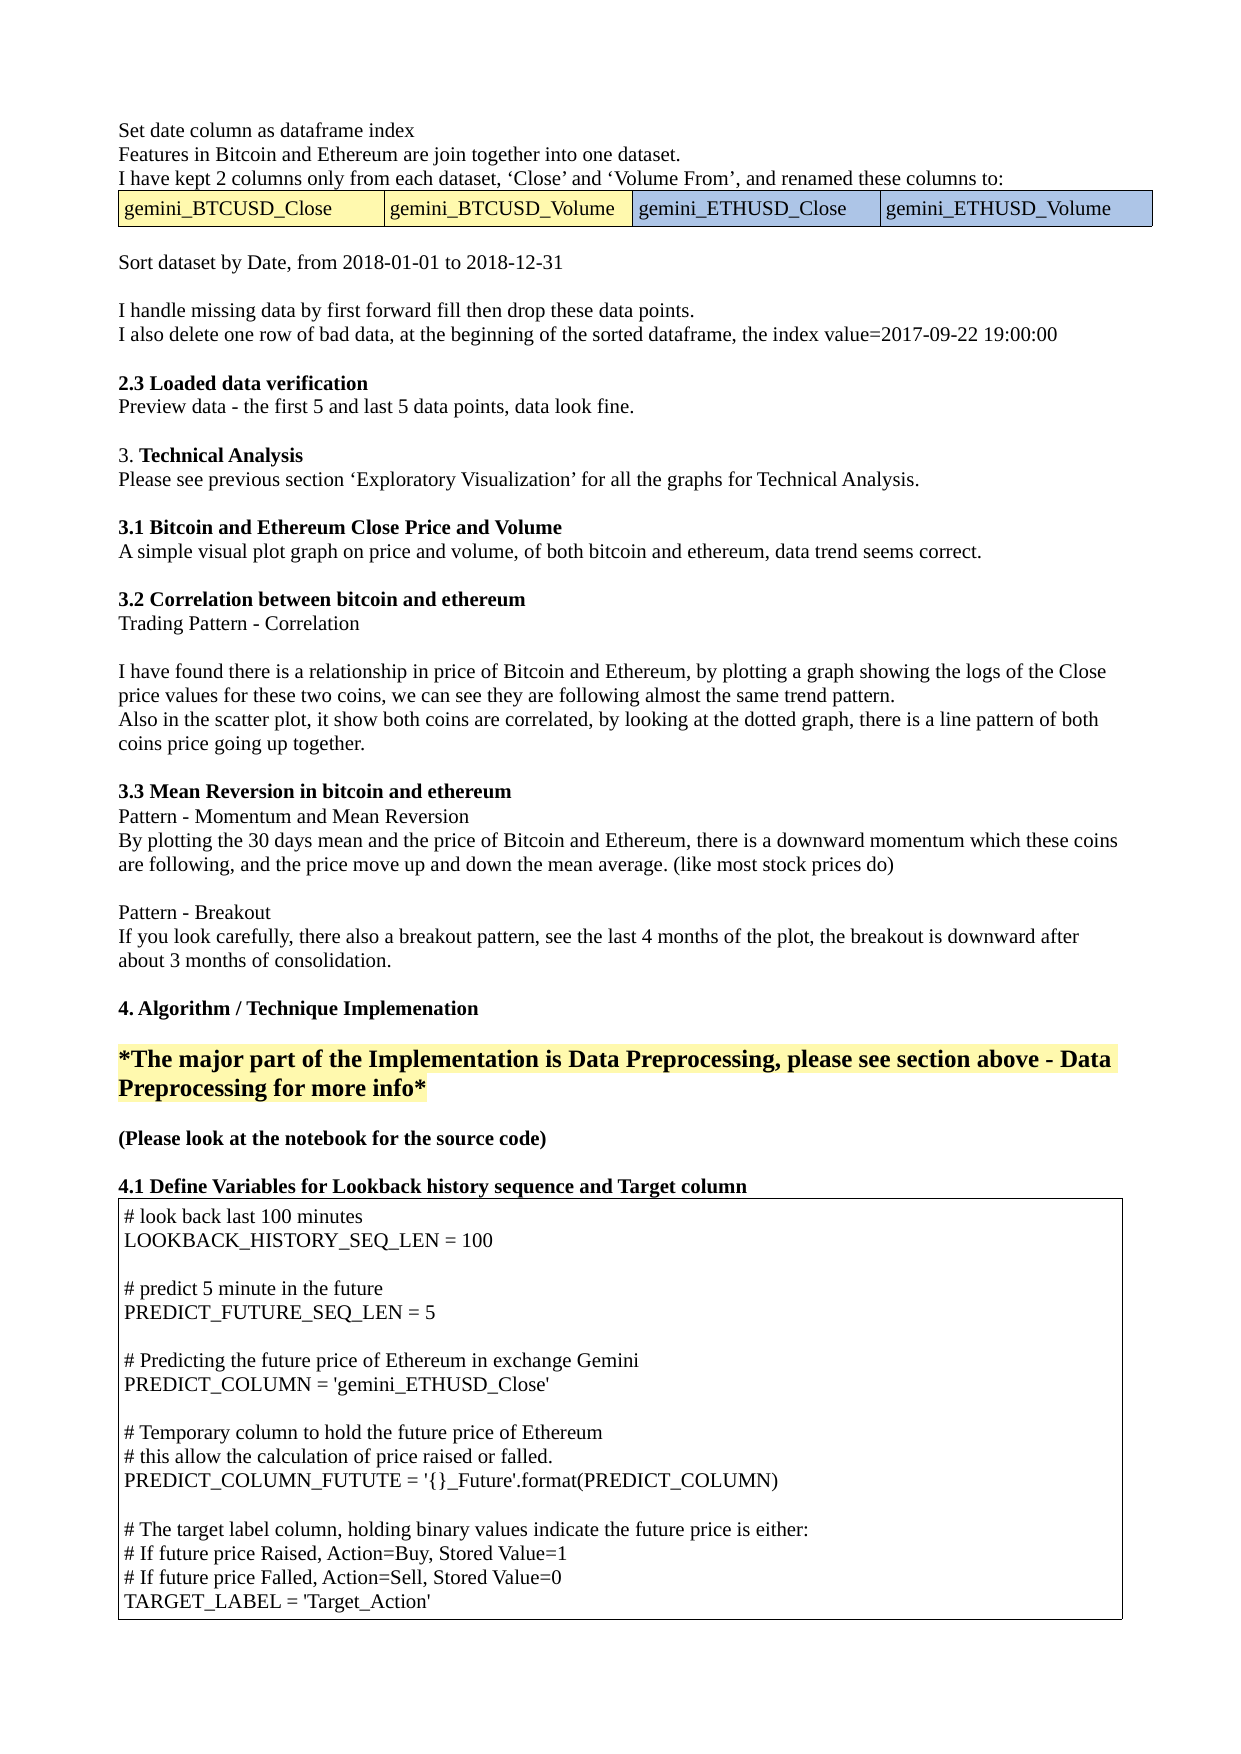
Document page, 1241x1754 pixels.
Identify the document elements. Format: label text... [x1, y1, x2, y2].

text Please see previous section ‘Exploratory Visualization’ for all the graphs for Technical Analysis. [118, 467, 1122, 491]
text 3.3 Mean Reversion in bitcoin and ethereum [118, 779, 1122, 803]
table_header gemini_BTCUSD_Close [119, 191, 384, 226]
text Set date column as dataframe index [118, 118, 1122, 142]
text Features in Bitcoin and Ethereum are join together into one dataset. [118, 142, 1122, 166]
text Sort dataset by Date, from 2018-01-01 to 2018-12-31 [118, 250, 1122, 274]
table_header gemini_ETHUSD_Volume [881, 191, 1152, 226]
text *The major part of the Implementation is Data Preprocessing, please see section above - Data Preprocessing for more info* [118, 1044, 1122, 1102]
text By plotting the 30 days mean and the price of Bitcoin and Ethereum, there is a downward momentum which these coins are following, and the price move up and down the mean average. (like most stock prices do) [118, 828, 1122, 876]
text Pattern - Breakout [118, 900, 1122, 924]
text I have found there is a relationship in price of Bitcoin and Ethereum, by plotting a graph showing the logs of the Close price values for these two coins, we can see they are following almost the same trend pattern. [118, 659, 1122, 707]
text If you look carefully, there also a breakout pattern, see the last 4 months of the plot, the breakout is downward after about 3 months of consolidation. [118, 924, 1122, 972]
text Trading Pattern - Correlation [118, 611, 1122, 635]
text A simple visual plot graph on price and volume, of both bitcoin and ethereum, data trend seems correct. [118, 539, 1122, 563]
text (Please look at the notebook for the source code) [118, 1126, 1122, 1150]
text Preview data - the first 5 and last 5 data points, data look fine. [118, 394, 1122, 418]
table_header gemini_ETHUSD_Close [633, 191, 880, 226]
text I have kept 2 columns only from each dataset, ‘Close’ and ‘Volume From’, and renamed these columns to: [118, 166, 1122, 190]
table_header gemini_BTCUSD_Volume [385, 191, 632, 226]
text Also in the scatter plot, it show both coins are correlated, by looking at the dotted graph, there is a line pattern of both coins price going up together. [118, 707, 1122, 755]
text 4.1 Define Variables for Lookback history sequence and Target column [118, 1174, 1122, 1198]
text 3. Technical Analysis [118, 443, 1122, 467]
table_header # look back last 100 minutes LOOKBACK_HISTORY_SEQ_LEN = 100 # predict 5 minute in the future PREDICT_FUTURE_SEQ_LEN = 5 # Predicting the future price of Ethereum in exchange Gemini PREDICT_COLUMN = 'gemini_ETHUSD_Close' # Temporary column to hold the future price of Ethereum # this allow the calculation of price raised or falled. PREDICT_COLUMN_FUTUTE = '{}_Future'.format(PREDICT_COLUMN) # The target label column, holding binary values indicate the future price is either: # If future price Raised, Action=Buy, Stored Value=1 # If future price Falled, Action=Sell, Stored Value=0 TARGET_LABEL = 'Target_Action' [119, 1199, 1122, 1618]
text I also delete one row of bad data, at the beginning of the sorted dataframe, the index value=2017-09-22 19:00:00 [118, 322, 1122, 346]
text 3.2 Correlation between bitcoin and ethereum [118, 587, 1122, 611]
text 3.1 Bitcoin and Ethereum Close Price and Volume [118, 515, 1122, 539]
text 2.3 Loaded data verification [118, 370, 1122, 394]
text I handle missing data by first forward fill then drop these data points. [118, 298, 1122, 322]
text 4. Algorithm / Technique Implemenation [118, 996, 1122, 1020]
text Pattern - Momentum and Mean Reversion [118, 803, 1122, 828]
